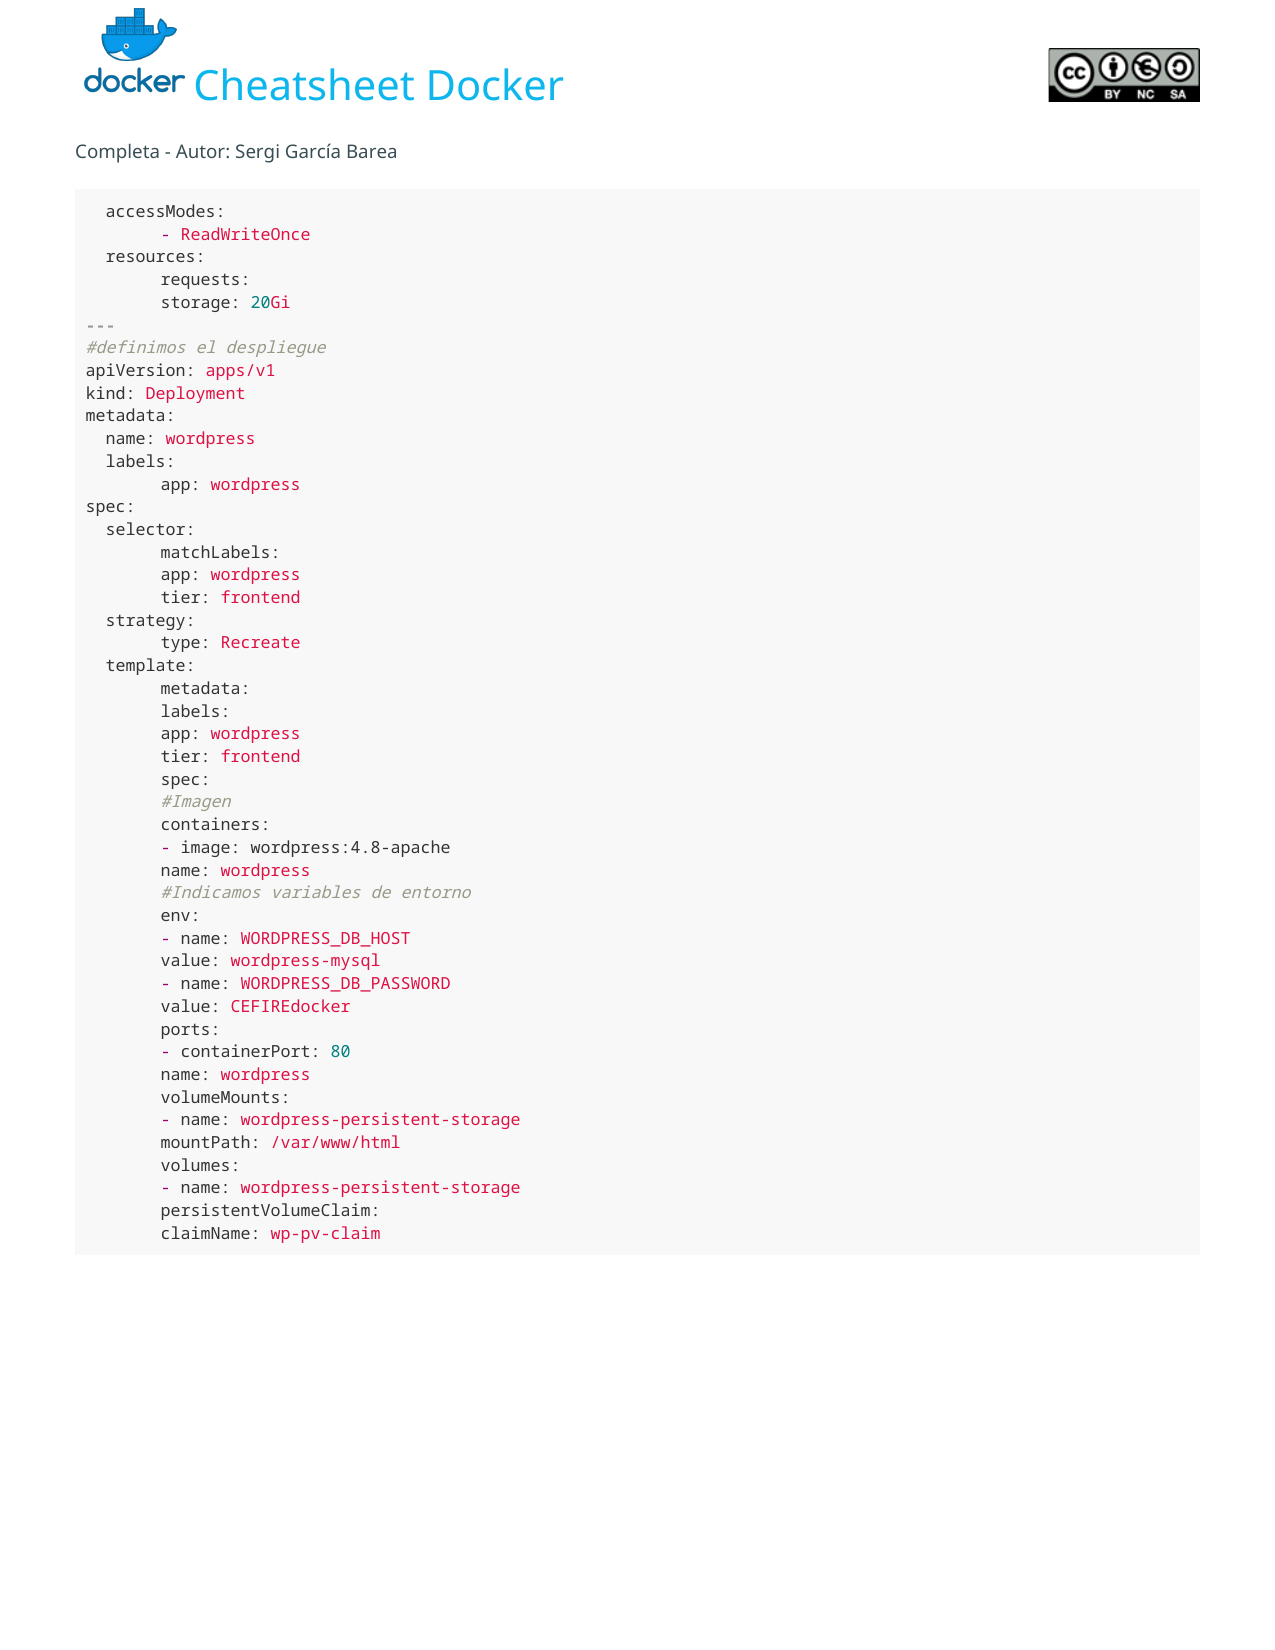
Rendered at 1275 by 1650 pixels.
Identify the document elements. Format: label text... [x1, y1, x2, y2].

table_header accessModes: - ReadWriteOnce resources: requests: storage: 20Gi --- #definimos el despliegue apiVersion: apps/v1 kind: Deployment metadata: name: wordpress labels: app: wordpress spec: selector: matchLabels: app: wordpress tier: frontend strategy: type: Recreate template: metadata: labels: app: wordpress tier: frontend spec: #Imagen containers: - image: wordpress:4.8-apache name: wordpress #Indicamos variables de entorno env: - name: WORDPRESS_DB_HOST value: wordpress-mysql - name: WORDPRESS_DB_PASSWORD value: CEFIREdocker ports: - containerPort: 80 name: wordpress volumeMounts: - name: wordpress-persistent-storage mountPath: /var/www/html volumes: - name: wordpress-persistent-storage persistentVolumeClaim: claimName: wp-pv-claim [75, 189, 1200, 1255]
picture [75, 0, 193, 101]
picture [1048, 48, 1200, 102]
